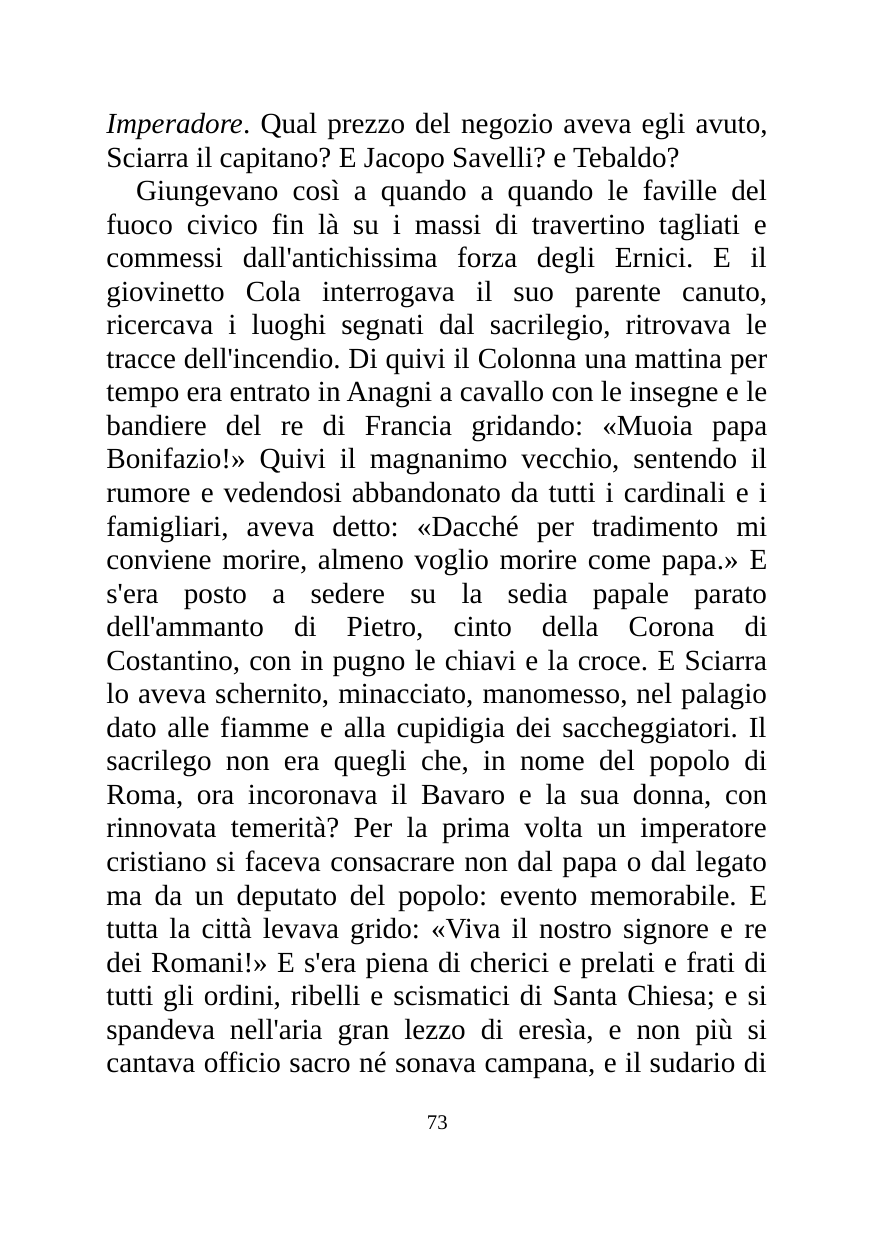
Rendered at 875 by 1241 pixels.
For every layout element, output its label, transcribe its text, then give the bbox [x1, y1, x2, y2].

text Imperadore. Qual prezzo del negozio aveva egli avuto, Sciarra il capitano? E Jacopo Savelli? e Tebaldo? [106, 106, 768, 173]
text Giungevano così a quando a quando le faville del fuoco civico fin là su i massi di travertino tagliati e commessi dall'antichissima forza degli Ernici. E il giovinetto Cola interrogava il suo parente canuto, ricercava i luoghi segnati dal sacrilegio, ritrovava le tracce dell'incendio. Di quivi il Colonna una mattina per tempo era entrato in Anagni a cavallo con le insegne e le bandiere del re di Francia gridando: «Muoia papa Bonifazio!» Quivi il magnanimo vecchio, sentendo il rumore e vedendosi abbandonato da tutti i cardinali e i famigliari, aveva detto: «Dacché per tradimento mi conviene morire, almeno voglio morire come papa.» E s'era posto a sedere su la sedia papale parato dell'ammanto di Pietro, cinto della Corona di Costantino, con in pugno le chiavi e la croce. E Sciarra lo aveva schernito, minacciato, manomesso, nel palagio dato alle fiamme e alla cupidigia dei saccheggiatori. Il sacrilego non era quegli che, in nome del popolo di Roma, ora incoronava il Bavaro e la sua donna, con rinnovata temerità? Per la prima volta un imperatore cristiano si faceva consacrare non dal papa o dal legato ma da un deputato del popolo: evento memorabile. E tutta la città levava grido: «Viva il nostro signore e re dei Romani!» E s'era piena di cherici e prelati e frati di tutti gli ordini, ribelli e scismatici di Santa Chiesa; e si spandeva nell'aria gran lezzo di eresìa, e non più si cantava officio sacro né sonava campana, e il sudario di [106, 173, 768, 1079]
